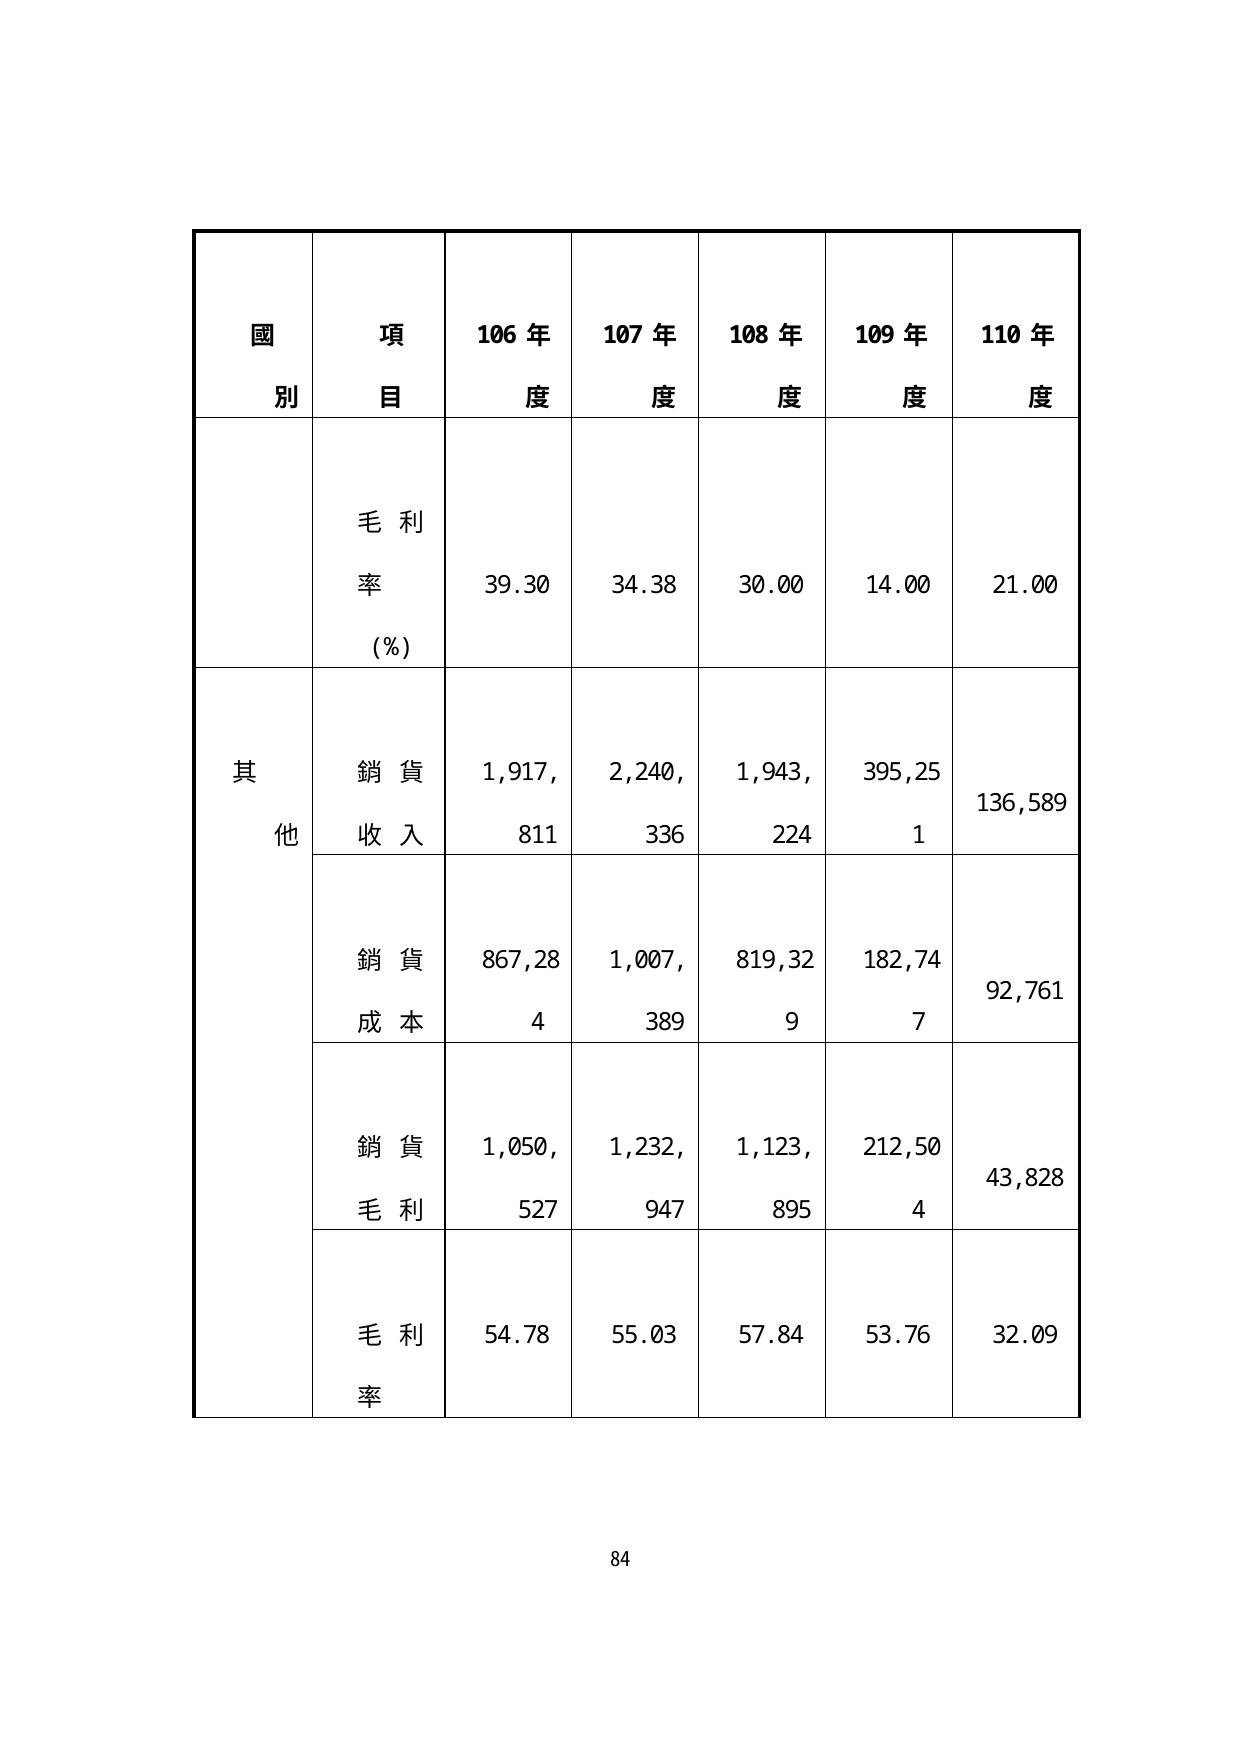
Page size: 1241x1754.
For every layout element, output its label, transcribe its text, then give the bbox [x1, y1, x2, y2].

table_cell 銷貨毛利 [313, 1043, 444, 1229]
table_cell 867,284 [446, 855, 571, 1042]
table_cell 819,329 [699, 855, 825, 1042]
table_header 國 別 [196, 233, 312, 417]
table_cell 43,828 [953, 1043, 1078, 1229]
table_cell 毛利率 [313, 1230, 444, 1417]
table_header 109年度 [826, 233, 952, 417]
table_cell 1,943,224 [699, 668, 825, 854]
table_cell 92,761 [953, 855, 1078, 1042]
table_cell 14.00 [826, 418, 952, 667]
table_header 項 目 [313, 233, 444, 417]
table_cell 53.76 [826, 1230, 952, 1417]
table_cell 39.30 [446, 418, 571, 667]
table_cell 銷貨成本 [313, 855, 444, 1042]
table_header 107年度 [572, 233, 698, 417]
table_cell 395,251 [826, 668, 952, 854]
table_cell 銷貨收入 [313, 668, 444, 854]
table_cell 1,917,811 [446, 668, 571, 854]
table_header 108年度 [699, 233, 825, 417]
table_cell 21.00 [953, 418, 1078, 667]
table_cell 32.09 [953, 1230, 1078, 1417]
table_cell 其他 [196, 668, 312, 1417]
table_cell 55.03 [572, 1230, 698, 1417]
table_cell [196, 418, 312, 667]
table_cell 212,504 [826, 1043, 952, 1229]
table_cell 54.78 [446, 1230, 571, 1417]
table_cell 1,232,947 [572, 1043, 698, 1229]
table_header 110年度 [953, 233, 1078, 417]
table_cell 57.84 [699, 1230, 825, 1417]
table_cell 34.38 [572, 418, 698, 667]
table_cell 2,240,336 [572, 668, 698, 854]
table_header 106年度 [446, 233, 571, 417]
table_cell 30.00 [699, 418, 825, 667]
table_cell 136,589 [953, 668, 1078, 854]
table_cell 1,123,895 [699, 1043, 825, 1229]
table_cell 1,007,389 [572, 855, 698, 1042]
table_cell 1,050,527 [446, 1043, 571, 1229]
table_cell 毛利率(%) [313, 418, 444, 667]
table_cell 182,747 [826, 855, 952, 1042]
